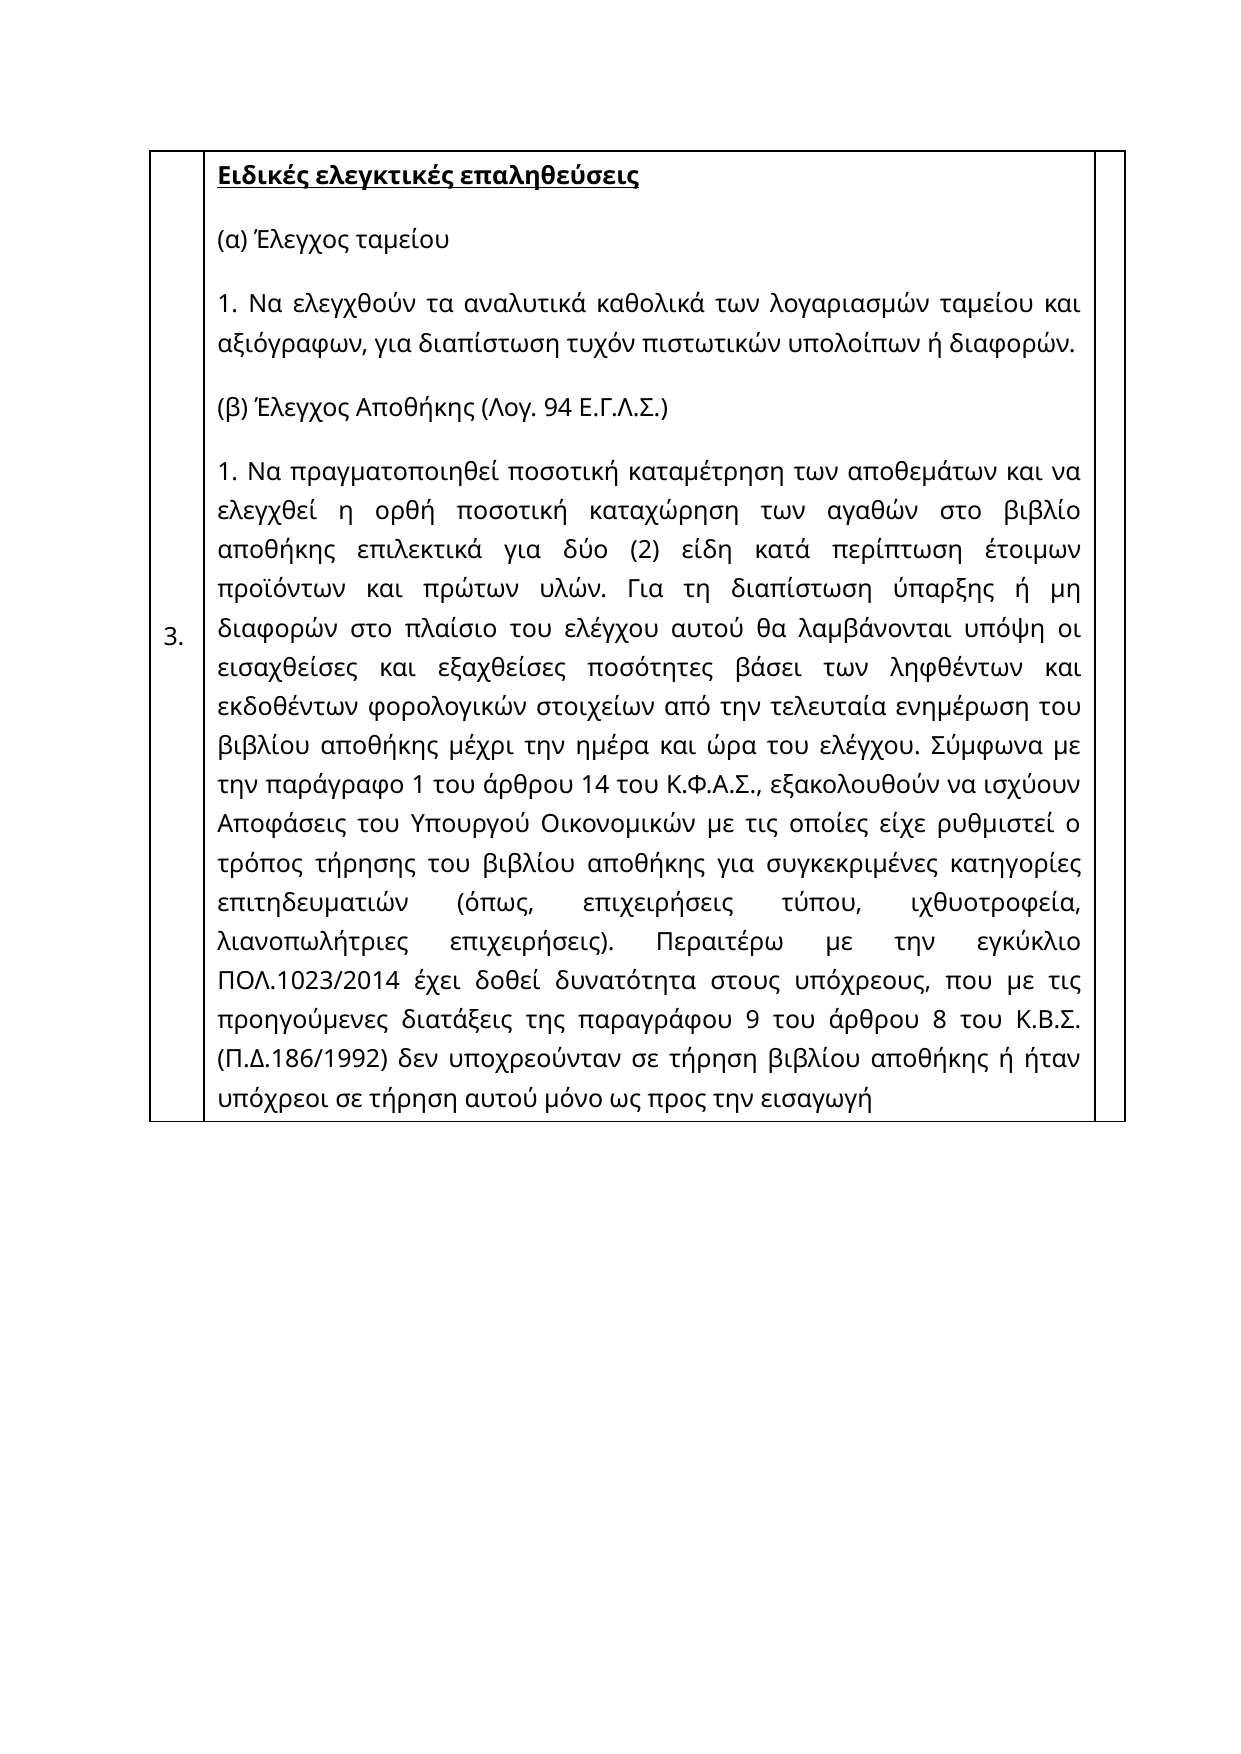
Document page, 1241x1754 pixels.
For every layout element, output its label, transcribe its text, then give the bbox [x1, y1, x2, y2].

table_cell [1096, 152, 1124, 1121]
table_cell 3. [151, 152, 203, 1121]
table_cell Ειδικές ελεγκτικές επαληθεύσεις (α) Έλεγχος ταμείου 1. Να ελεγχθούν τα αναλυτικά καθολικά των λογαριασμών ταμείου και αξιόγραφων, για διαπίστωση τυχόν πιστωτικών υπολοίπων ή διαφορών. (β) Έλεγχος Αποθήκης (Λογ. 94 Ε.Γ.Λ.Σ.) 1. Να πραγματοποιηθεί ποσοτική καταμέτρηση των αποθεμάτων και να ελεγχθεί η ορθή ποσοτική καταχώρηση των αγαθών στο βιβλίο αποθήκης επιλεκτικά για δύο (2) είδη κατά περίπτωση έτοιμων προϊόντων και πρώτων υλών. Για τη διαπίστωση ύπαρξης ή μη διαφορών στο πλαίσιο του ελέγχου αυτού θα λαμβάνονται υπόψη οι εισαχθείσες και εξαχθείσες ποσότητες βάσει των ληφθέντων και εκδοθέντων φορολογικών στοιχείων από την τελευταία ενημέρωση του βιβλίου αποθήκης μέχρι την ημέρα και ώρα του ελέγχου. Σύμφωνα με την παράγραφο 1 του άρθρου 14 του Κ.Φ.Α.Σ., εξακολουθούν να ισχύουν Αποφάσεις του Υπουργού Οικονομικών με τις οποίες είχε ρυθμιστεί ο τρόπος τήρησης του βιβλίου αποθήκης για συγκεκριμένες κατηγορίες επιτηδευματιών (όπως, επιχειρήσεις τύπου, ιχθυοτροφεία, λιανοπωλήτριες επιχειρήσεις). Περαιτέρω με την εγκύκλιο ΠΟΛ.1023/2014 έχει δοθεί δυνατότητα στους υπόχρεους, που με τις προηγούμενες διατάξεις της παραγράφου 9 του άρθρου 8 του Κ.Β.Σ. (Π.Δ.186/1992) δεν υποχρεούνταν σε τήρηση βιβλίου αποθήκης ή ήταν υπόχρεοι σε τήρηση αυτού μόνο ως προς την εισαγωγή [205, 152, 1094, 1121]
